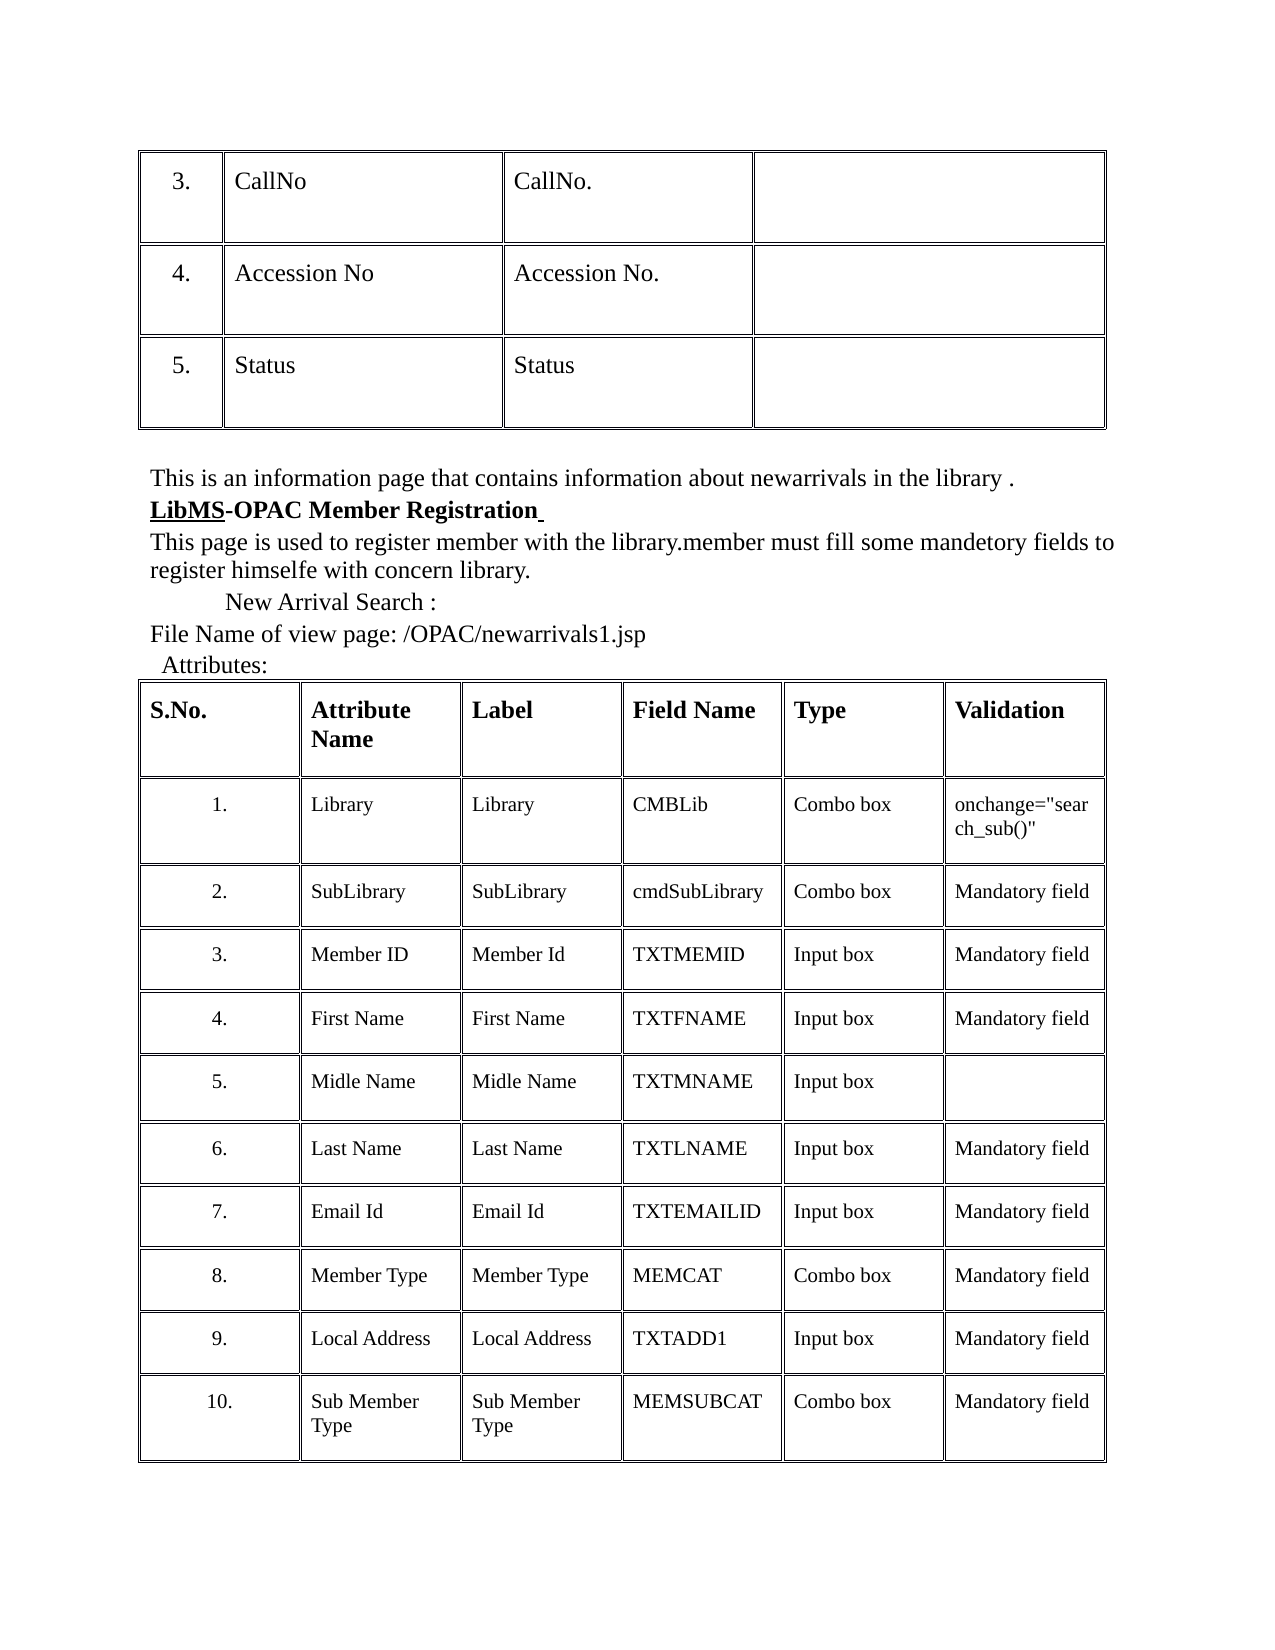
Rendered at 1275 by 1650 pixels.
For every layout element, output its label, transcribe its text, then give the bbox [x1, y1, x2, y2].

table_cell CMBLib [624, 779, 781, 863]
table_cell Mandatory field [946, 866, 1104, 926]
table_cell [755, 246, 1104, 334]
table_cell Combo box [785, 866, 943, 926]
text This is an information page that contains information about newarrivals in the library . [150, 463, 1125, 492]
table_header S.No. [141, 683, 299, 776]
table_header Field Name [624, 683, 781, 776]
table_cell Member Type [302, 1250, 460, 1309]
table_cell onchange="search_sub()" [946, 779, 1104, 863]
table_cell 7. [141, 1187, 299, 1246]
table_cell 6. [141, 1124, 299, 1183]
table_cell TXTADD1 [624, 1313, 781, 1373]
table_cell 8. [141, 1250, 299, 1309]
table_cell TXTEMAILID [624, 1187, 781, 1246]
table_cell Input box [785, 1056, 943, 1120]
table_cell 4. [141, 993, 299, 1052]
table_cell Combo box [785, 1376, 943, 1460]
table_cell 3. [141, 930, 299, 989]
table_header Type [785, 683, 943, 776]
table_cell Email Id [302, 1187, 460, 1246]
table_cell 1. [141, 779, 299, 863]
table_cell Mandatory field [946, 1250, 1104, 1309]
table_cell Local Address [463, 1313, 621, 1373]
table_cell 4. [141, 246, 222, 334]
table_cell First Name [463, 993, 621, 1052]
table_cell Mandatory field [946, 993, 1104, 1052]
table_cell Mandatory field [946, 1187, 1104, 1246]
table_cell Input box [785, 993, 943, 1052]
text This page is used to register member with the library.member must fill some mandetory fields to register himselfe with concern library. [150, 527, 1125, 584]
table_cell Input box [785, 1187, 943, 1246]
table_cell Mandatory field [946, 930, 1104, 989]
text LibMS-OPAC Member Registration [150, 495, 1125, 524]
table_cell TXTLNAME [624, 1124, 781, 1183]
table_cell Input box [785, 930, 943, 989]
table_cell Midle Name [463, 1056, 621, 1120]
table_cell Accession No [225, 246, 502, 334]
table_cell First Name [302, 993, 460, 1052]
table_cell Sub Member Type [302, 1376, 460, 1460]
table_cell Sub Member Type [463, 1376, 621, 1460]
table_header Label [463, 683, 621, 776]
table_header Validation [946, 683, 1104, 776]
table_cell [946, 1056, 1104, 1120]
table_cell CallNo [225, 153, 502, 242]
table_cell Library [463, 779, 621, 863]
table_cell Input box [785, 1124, 943, 1183]
table_cell 5. [141, 1056, 299, 1120]
table_cell 10. [141, 1376, 299, 1460]
table_cell Local Address [302, 1313, 460, 1373]
table_cell MEMCAT [624, 1250, 781, 1309]
table_cell TXTMEMID [624, 930, 781, 989]
table_cell Last Name [463, 1124, 621, 1183]
table_cell Status [505, 338, 752, 427]
table_cell Combo box [785, 1250, 943, 1309]
table_cell [755, 153, 1104, 242]
table_cell Accession No. [505, 246, 752, 334]
table_cell CallNo. [505, 153, 752, 242]
table_cell Member Type [463, 1250, 621, 1309]
table_cell 9. [141, 1313, 299, 1373]
text Attributes: [150, 651, 1125, 679]
table_cell Member ID [302, 930, 460, 989]
table_cell Mandatory field [946, 1376, 1104, 1460]
table_cell Member Id [463, 930, 621, 989]
text New Arrival Search : [225, 587, 1125, 616]
table_cell SubLibrary [463, 866, 621, 926]
table_cell Last Name [302, 1124, 460, 1183]
table_cell Library [302, 779, 460, 863]
table_cell Email Id [463, 1187, 621, 1246]
table_header Attribute Name [302, 683, 460, 776]
table_cell Input box [785, 1313, 943, 1373]
text File Name of view page: /OPAC/newarrivals1.jsp [150, 619, 1125, 648]
table_cell Combo box [785, 779, 943, 863]
table_cell 2. [141, 866, 299, 926]
table_cell 3. [141, 153, 222, 242]
table_cell Status [225, 338, 502, 427]
table_cell TXTMNAME [624, 1056, 781, 1120]
table_cell SubLibrary [302, 866, 460, 926]
table_cell Mandatory field [946, 1124, 1104, 1183]
table_cell 5. [141, 338, 222, 427]
table_cell Mandatory field [946, 1313, 1104, 1373]
table_cell TXTFNAME [624, 993, 781, 1052]
table_cell Midle Name [302, 1056, 460, 1120]
table_cell [755, 338, 1104, 427]
table_cell MEMSUBCAT [624, 1376, 781, 1460]
table_cell cmdSubLibrary [624, 866, 781, 926]
